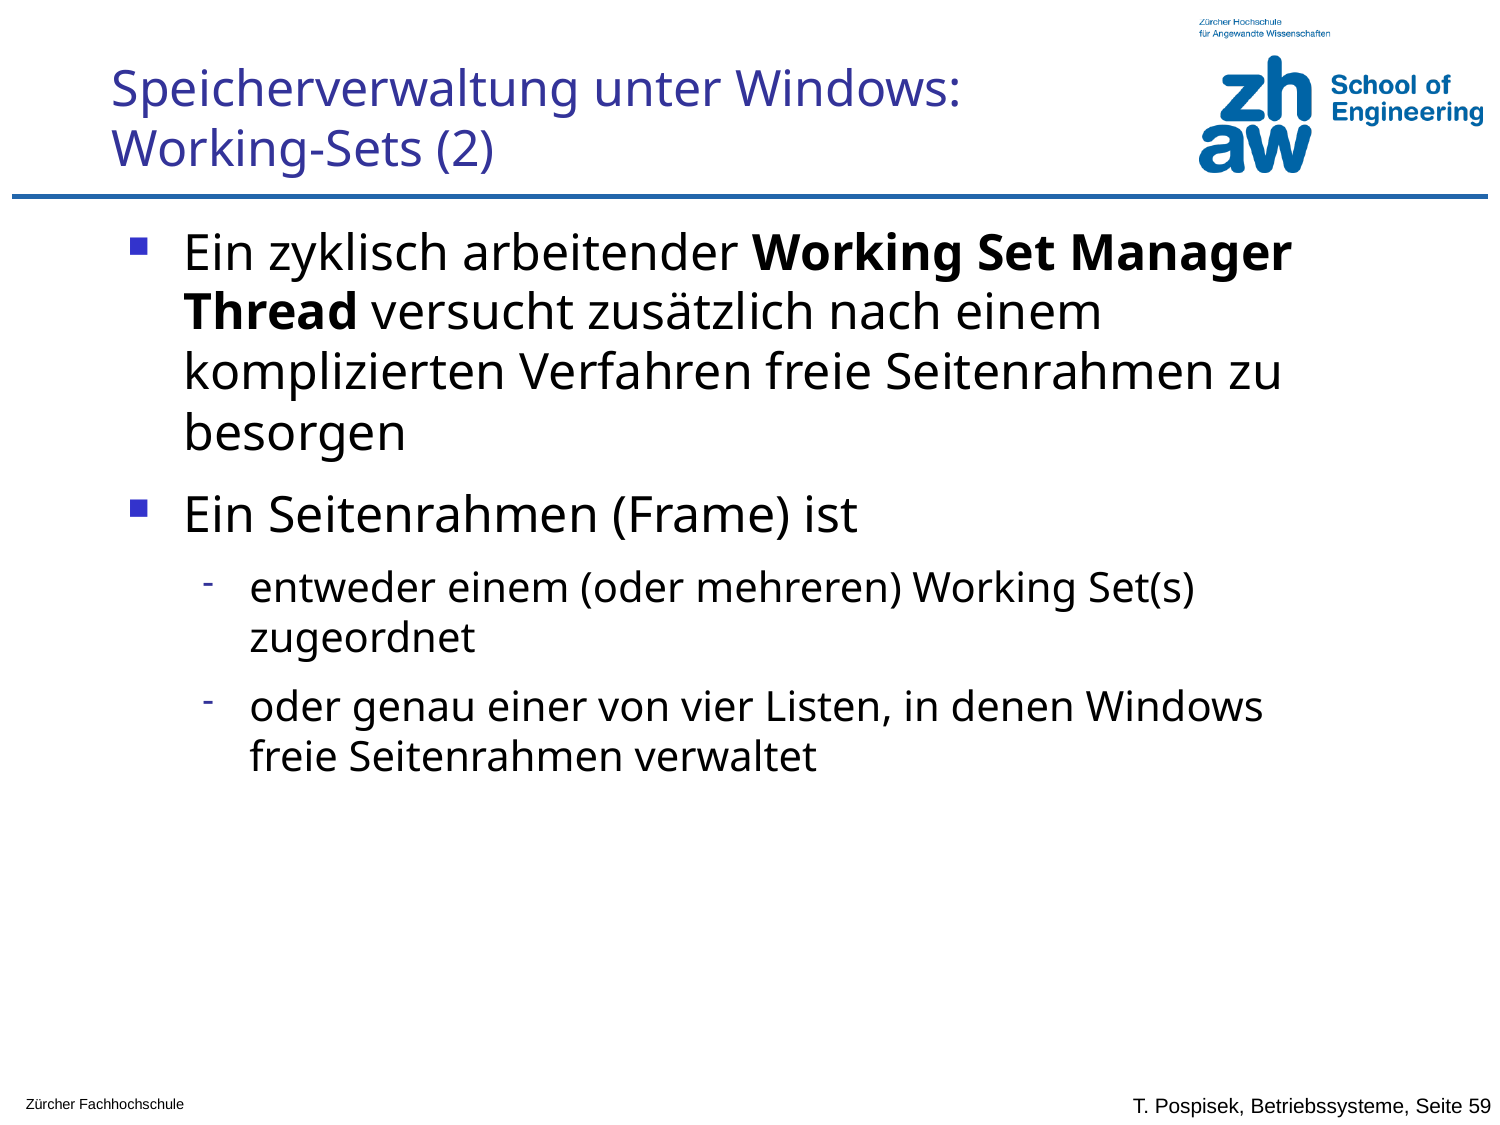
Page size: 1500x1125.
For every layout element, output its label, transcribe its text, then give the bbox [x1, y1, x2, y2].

title Speicherverwaltung unter Windows: Working-Sets (2) [96, 71, 1375, 185]
picture [1199, 19, 1483, 173]
list Ein zyklisch arbeitender Working Set Manager Thread versucht zusätzlich nach einem komplizierten Verfahren freie Seitenrahmen zu besorgen Ein Seitenrahmen (Frame) ist entweder einem (oder mehreren) Working Set(s) zugeordnet oder genau einer von vier Listen, in denen Windows freie Seitenrahmen verwaltet [112, 212, 1367, 1025]
